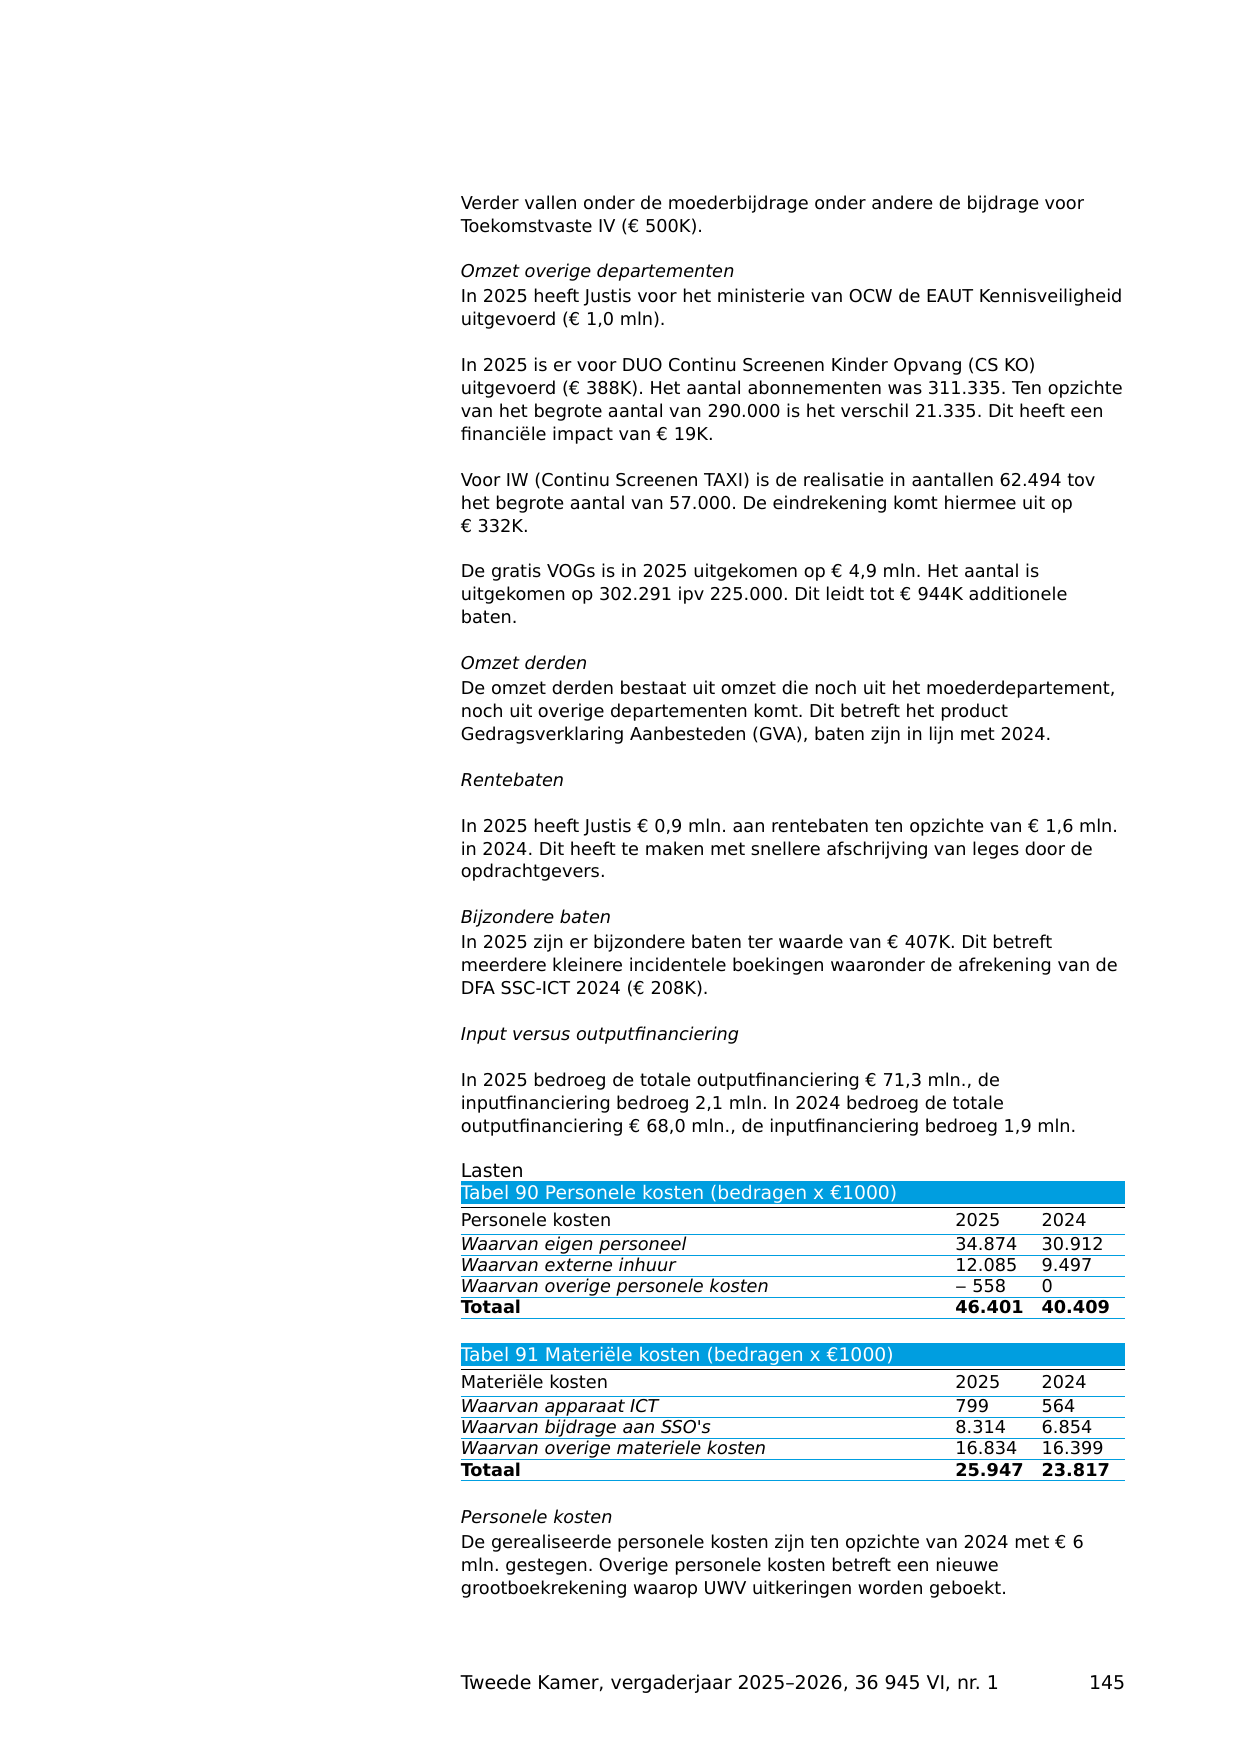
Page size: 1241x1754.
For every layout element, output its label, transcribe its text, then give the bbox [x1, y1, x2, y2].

text Input versus outputfinanciering [461, 1022, 1125, 1045]
table_cell 12.085 [952, 1256, 1038, 1276]
table_cell 2025 [952, 1208, 1038, 1233]
text De omzet derden bestaat uit omzet die noch uit het moederdepartement, noch uit overige departementen komt. Dit betreft het product Gedragsverklaring Aanbesteden (GVA), baten zijn in lijn met 2024. [461, 676, 1125, 745]
text In 2025 zijn er bijzondere baten ter waarde van € 407K. Dit betreft meerdere kleinere incidentele boekingen waaronder de afrekening van de DFA SSC-ICT 2024 (€ 208K). [461, 930, 1125, 999]
text In 2025 heeft Justis € 0,9 mln. aan rentebaten ten opzichte van € 1,6 mln. in 2024. Dit heeft te maken met snellere afschrijving van leges door de opdrachtgevers. [461, 814, 1125, 882]
table_cell 25.947 [952, 1460, 1038, 1480]
text Bijzondere baten [461, 905, 1125, 928]
text Personele kosten [461, 1506, 1125, 1528]
text De gerealiseerde personele kosten zijn ten opzichte van 2024 met € 6 mln. gestegen. Overige personele kosten betreft een nieuwe grootboekrekening waarop UWV uitkeringen worden geboekt. [461, 1531, 1125, 1599]
table_cell 46.401 [952, 1298, 1038, 1318]
table_cell 40.409 [1039, 1298, 1125, 1318]
table_cell 30.912 [1039, 1235, 1125, 1254]
table_cell Personele kosten [461, 1208, 952, 1233]
table_cell 799 [952, 1397, 1038, 1417]
title Lasten [461, 1159, 1125, 1181]
table_cell Totaal [461, 1298, 952, 1318]
text In 2025 bedroeg de totale outputfinanciering € 71,3 mln., de inputfinanciering bedroeg 2,1 mln. In 2024 bedroeg de totale outputfinanciering € 68,0 mln., de inputfinanciering bedroeg 1,9 mln. [461, 1068, 1125, 1137]
table_cell 2024 [1039, 1370, 1125, 1396]
text Omzet derden [461, 651, 1125, 674]
table_cell 8.314 [952, 1418, 1038, 1438]
table_cell 0 [1039, 1277, 1125, 1297]
table_cell 16.834 [952, 1439, 1038, 1459]
table_cell 16.399 [1039, 1439, 1125, 1459]
table_cell 564 [1039, 1397, 1125, 1417]
table_cell Waarvan overige personele kosten [461, 1277, 952, 1297]
table_cell 6.854 [1039, 1418, 1125, 1438]
table_cell Waarvan overige materiele kosten [461, 1439, 952, 1459]
table_cell Materiële kosten [461, 1370, 952, 1396]
table_cell 2025 [952, 1370, 1038, 1396]
text In 2025 heeft Justis voor het ministerie van OCW de EAUT Kennisveiligheid uitgevoerd (€ 1,0 mln). [461, 284, 1125, 330]
table_cell Waarvan externe inhuur [461, 1256, 952, 1276]
table_cell 23.817 [1039, 1460, 1125, 1480]
text De gratis VOGs is in 2025 uitgekomen op € 4,9 mln. Het aantal is uitgekomen op 302.291 ipv 225.000. Dit leidt tot € 944K additionele baten. [461, 559, 1125, 628]
table_cell 2024 [1039, 1208, 1125, 1233]
table_cell Waarvan apparaat ICT [461, 1397, 952, 1417]
table_cell Totaal [461, 1460, 952, 1480]
text Rentebaten [461, 768, 1125, 791]
table_cell Waarvan bijdrage aan SSO's [461, 1418, 952, 1438]
text In 2025 is er voor DUO Continu Screenen Kinder Opvang (CS KO) uitgevoerd (€ 388K). Het aantal abonnementen was 311.335. Ten opzichte van het begrote aantal van 290.000 is het verschil 21.335. Dit heeft een financiële impact van € 19K. [461, 353, 1125, 445]
table_cell Waarvan eigen personeel [461, 1235, 952, 1254]
table_cell 9.497 [1039, 1256, 1125, 1276]
text Verder vallen onder de moederbijdrage onder andere de bijdrage voor Toekomstvaste IV (€ 500K). [461, 191, 1125, 237]
table_cell ‒ 558 [952, 1277, 1038, 1297]
text Voor IW (Continu Screenen TAXI) is de realisatie in aantallen 62.494 tov het begrote aantal van 57.000. De eindrekening komt hiermee uit op € 332K. [461, 468, 1125, 537]
table_cell 34.874 [952, 1235, 1038, 1254]
text Omzet overige departementen [461, 259, 1125, 282]
